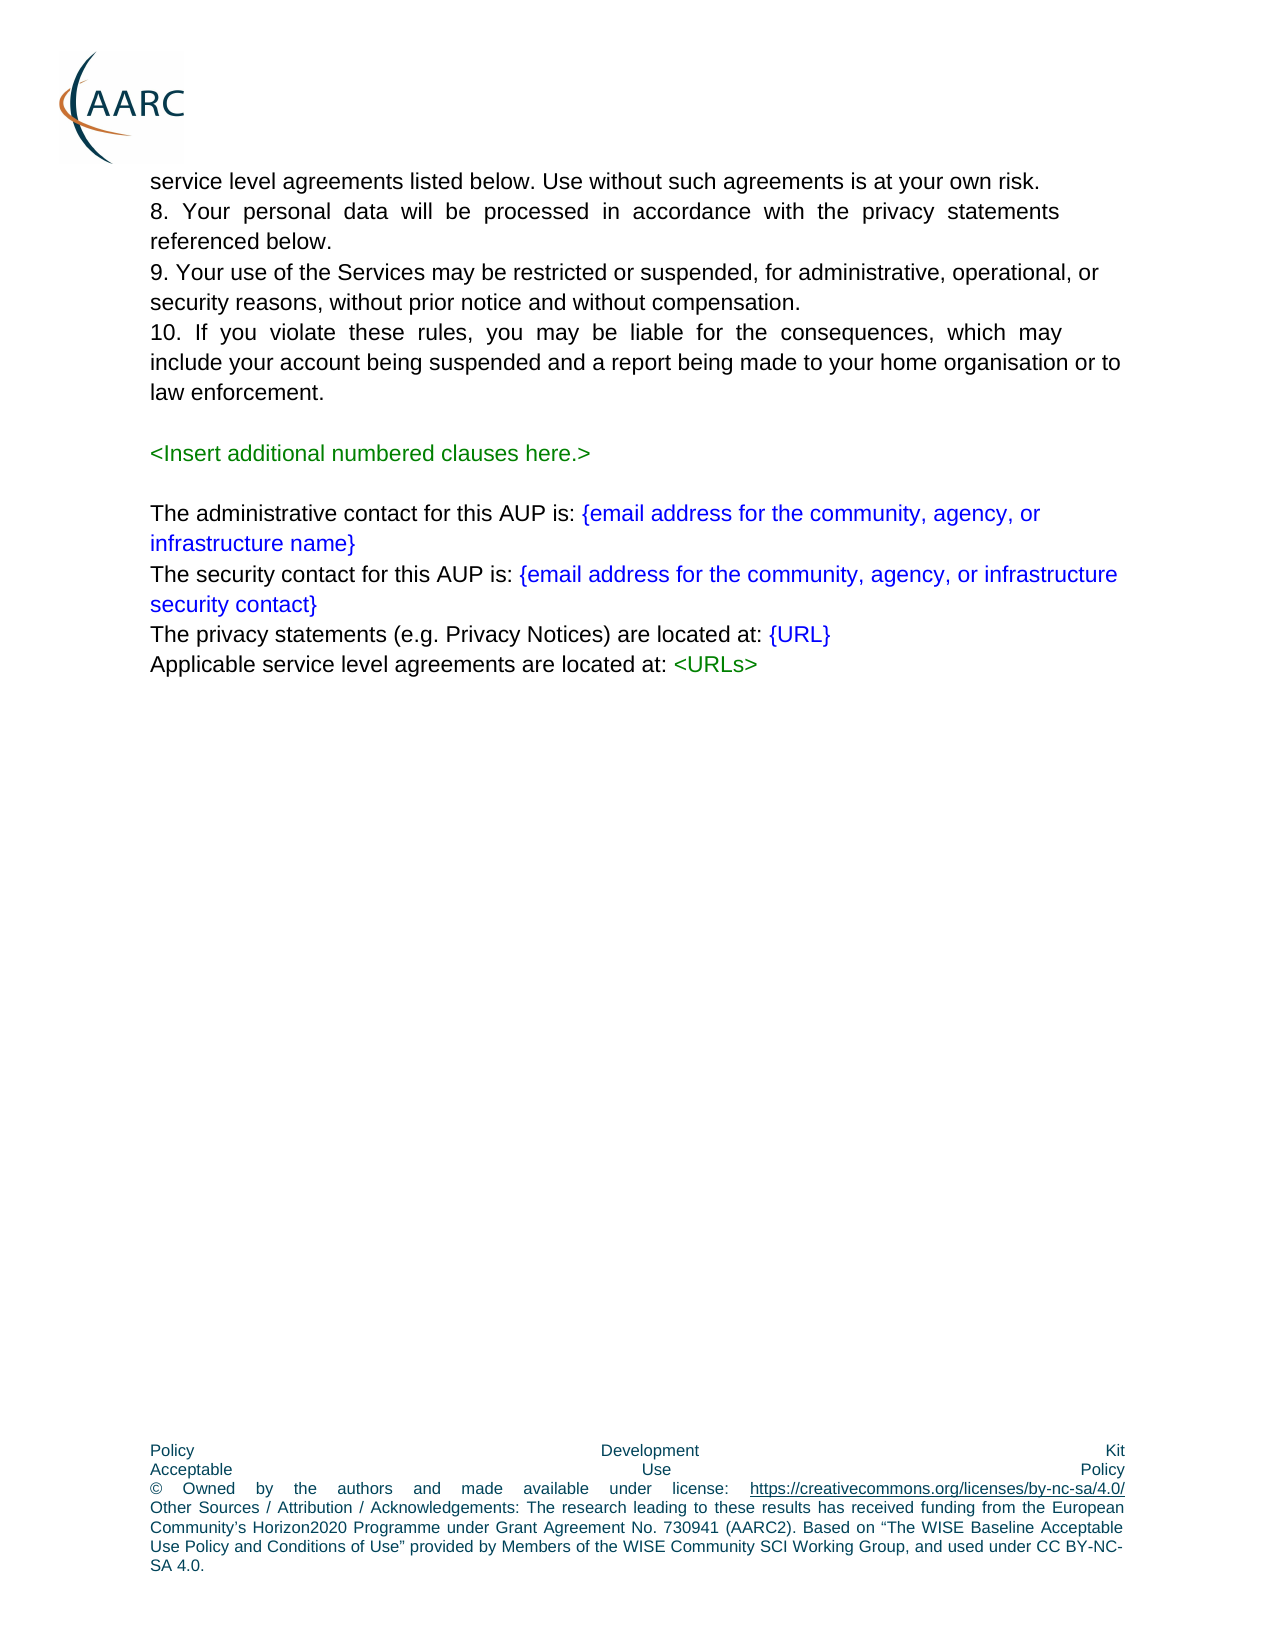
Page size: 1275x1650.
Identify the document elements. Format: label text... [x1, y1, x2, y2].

text 10. If you violate these rules, you may be liable for the consequences, which may include your account being suspended and a report being made to your home organisation or to law enforcement. [150, 319, 1125, 406]
picture [803, 1522, 812, 1533]
picture [730, 1543, 736, 1552]
text 9. Your use of the Services may be restricted or suspended, for administrative, operational, or security reasons, without prior notice and without compensation. [150, 258, 1125, 315]
picture [329, 1543, 335, 1552]
text 8. Your personal data will be processed in accordance with the privacy statements referenced below. [150, 198, 1125, 255]
picture [59, 51, 184, 164]
picture [842, 1521, 848, 1533]
picture [629, 1482, 635, 1494]
picture [1017, 1524, 1023, 1533]
text The administrative contact for this AUP is: {email address for the community, agency, or infrastructure name} [150, 500, 1125, 557]
picture [170, 1466, 177, 1472]
picture [234, 1504, 241, 1510]
picture [601, 1445, 607, 1456]
picture [185, 1541, 191, 1552]
picture [679, 1504, 685, 1516]
text Applicable service level agreements are located at: <URLs> [150, 651, 1125, 678]
picture [703, 1524, 709, 1533]
picture [958, 1504, 964, 1513]
picture [254, 1540, 260, 1552]
picture [167, 93, 184, 114]
picture [759, 1483, 764, 1492]
picture [359, 1540, 364, 1552]
text The security contact for this AUP is: {email address for the community, agency, or infrastructure security contact} [150, 561, 1125, 617]
picture [920, 1501, 925, 1513]
picture [150, 1482, 162, 1494]
text <Insert additional numbered clauses here.> [150, 440, 1125, 466]
picture [433, 1482, 439, 1494]
picture [951, 1485, 957, 1495]
picture [925, 1543, 931, 1552]
picture [213, 1543, 220, 1549]
picture [999, 1543, 1005, 1552]
picture [906, 1501, 912, 1513]
text service level agreements listed below. Use without such agreements is at your own risk. [150, 150, 1125, 194]
picture [1116, 1504, 1122, 1513]
picture [720, 1501, 726, 1513]
picture [447, 1540, 453, 1552]
picture [751, 1482, 757, 1494]
picture [331, 1521, 336, 1530]
picture [914, 1485, 920, 1494]
text The privacy statements (e.g. Privacy Notices) are located at: {URL} [150, 621, 1125, 647]
